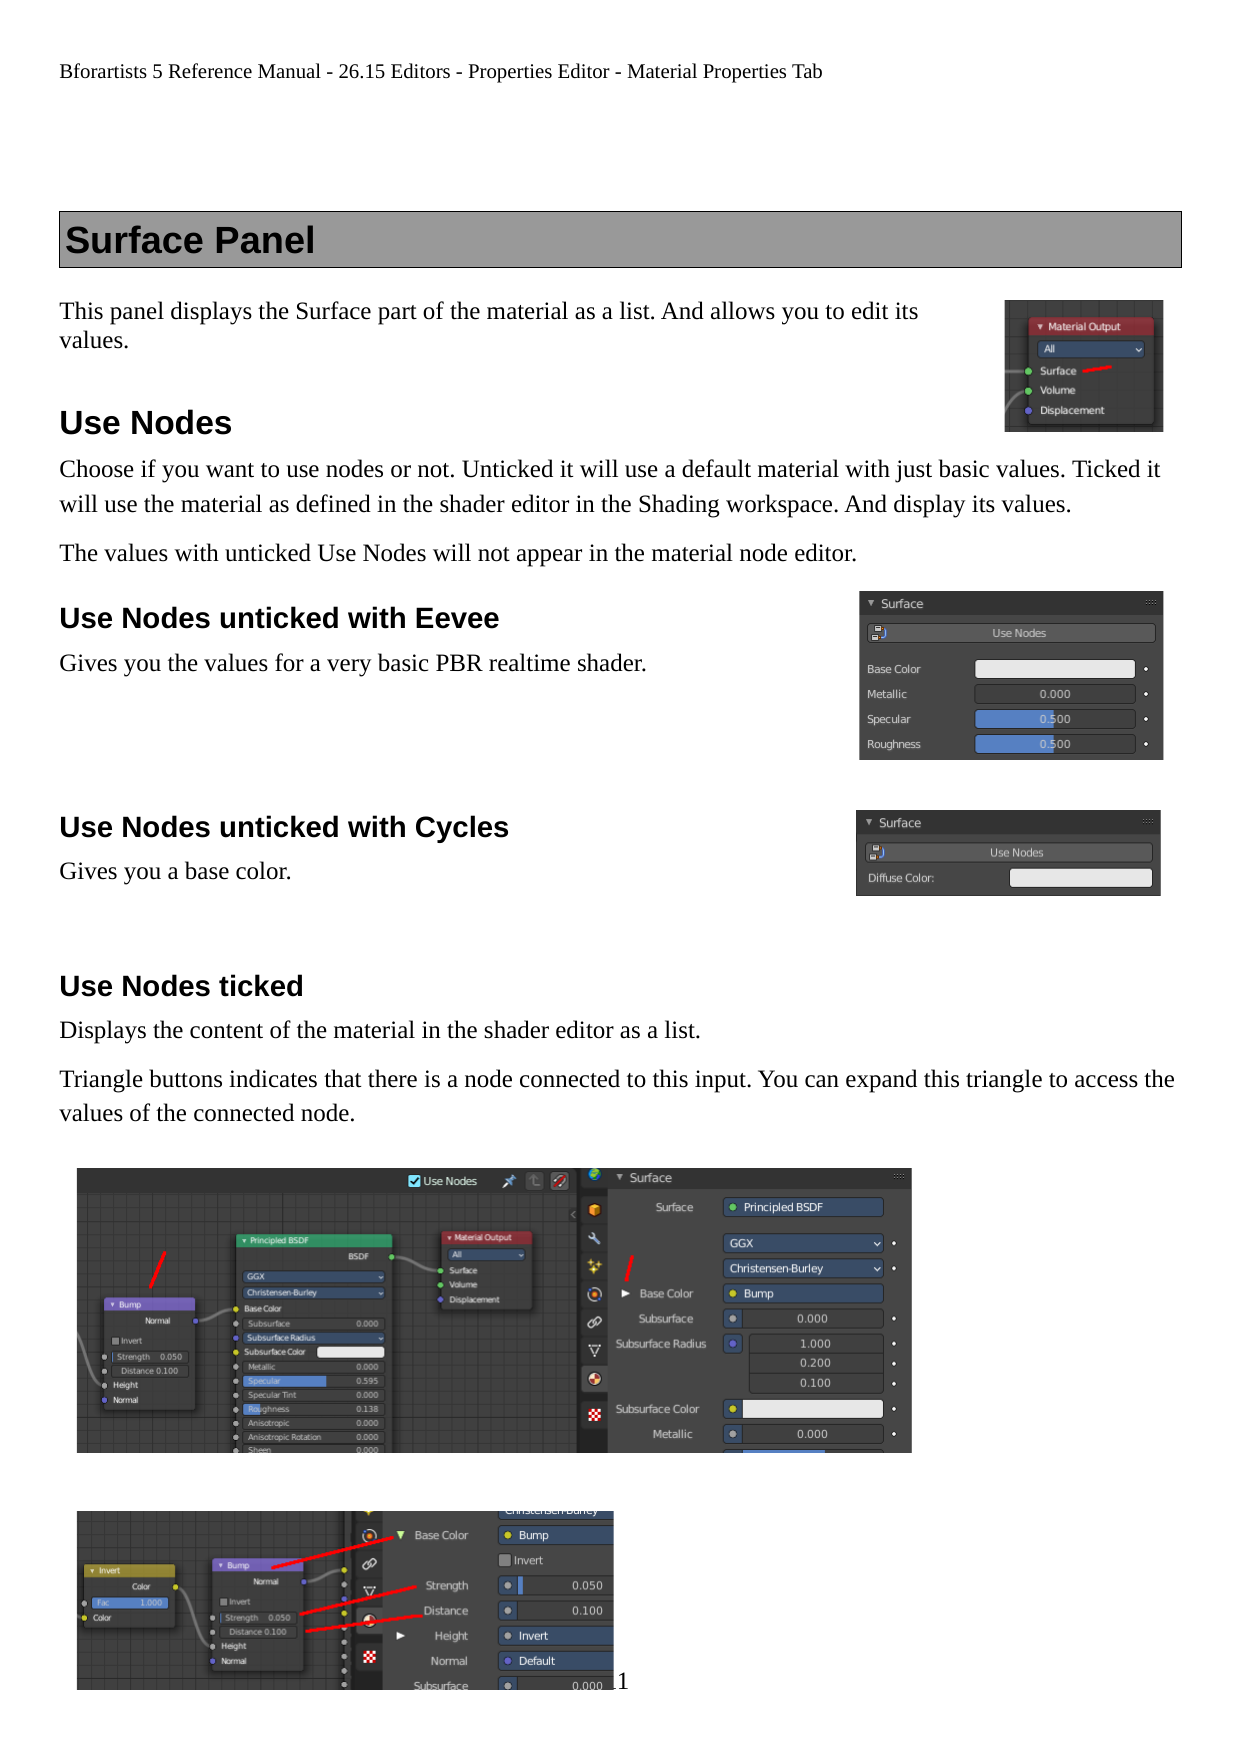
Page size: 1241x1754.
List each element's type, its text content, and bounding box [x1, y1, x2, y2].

text [1161, 856, 1181, 884]
picture [76, 1511, 614, 1690]
text Displays the content of the material in the shader editor as a list. [59, 1015, 1181, 1043]
text Gives you the values for a very basic PBR realtime shader. [59, 648, 859, 676]
text The values with unticked Use Nodes will not appear in the material node editor. [59, 538, 1181, 567]
picture [76, 1168, 912, 1453]
subtitle Use Nodes [59, 403, 1181, 442]
text This panel displays the Surface part of the material as a list. And allows you to edit its values. [59, 296, 1181, 353]
text Choose if you want to use nodes or not. Unticked it will use a default material with just basic values. Ticked it will use the material as defined in the shader editor in the Shading workspace. And display its values. [59, 454, 1181, 517]
subtitle Use Nodes unticked with Cycles [59, 809, 1181, 843]
text Triangle buttons indicates that there is a node connected to this input. You can expand this triangle to access the values of the connected node. [59, 1064, 1181, 1127]
text Gives you a base color. [59, 856, 856, 884]
subtitle Use Nodes ticked [59, 968, 1181, 1002]
table_header Surface Panel [60, 212, 1181, 267]
subtitle Use Nodes unticked with Eevee [59, 601, 859, 635]
picture [856, 810, 1161, 896]
picture [859, 591, 1164, 760]
picture [1004, 300, 1164, 432]
